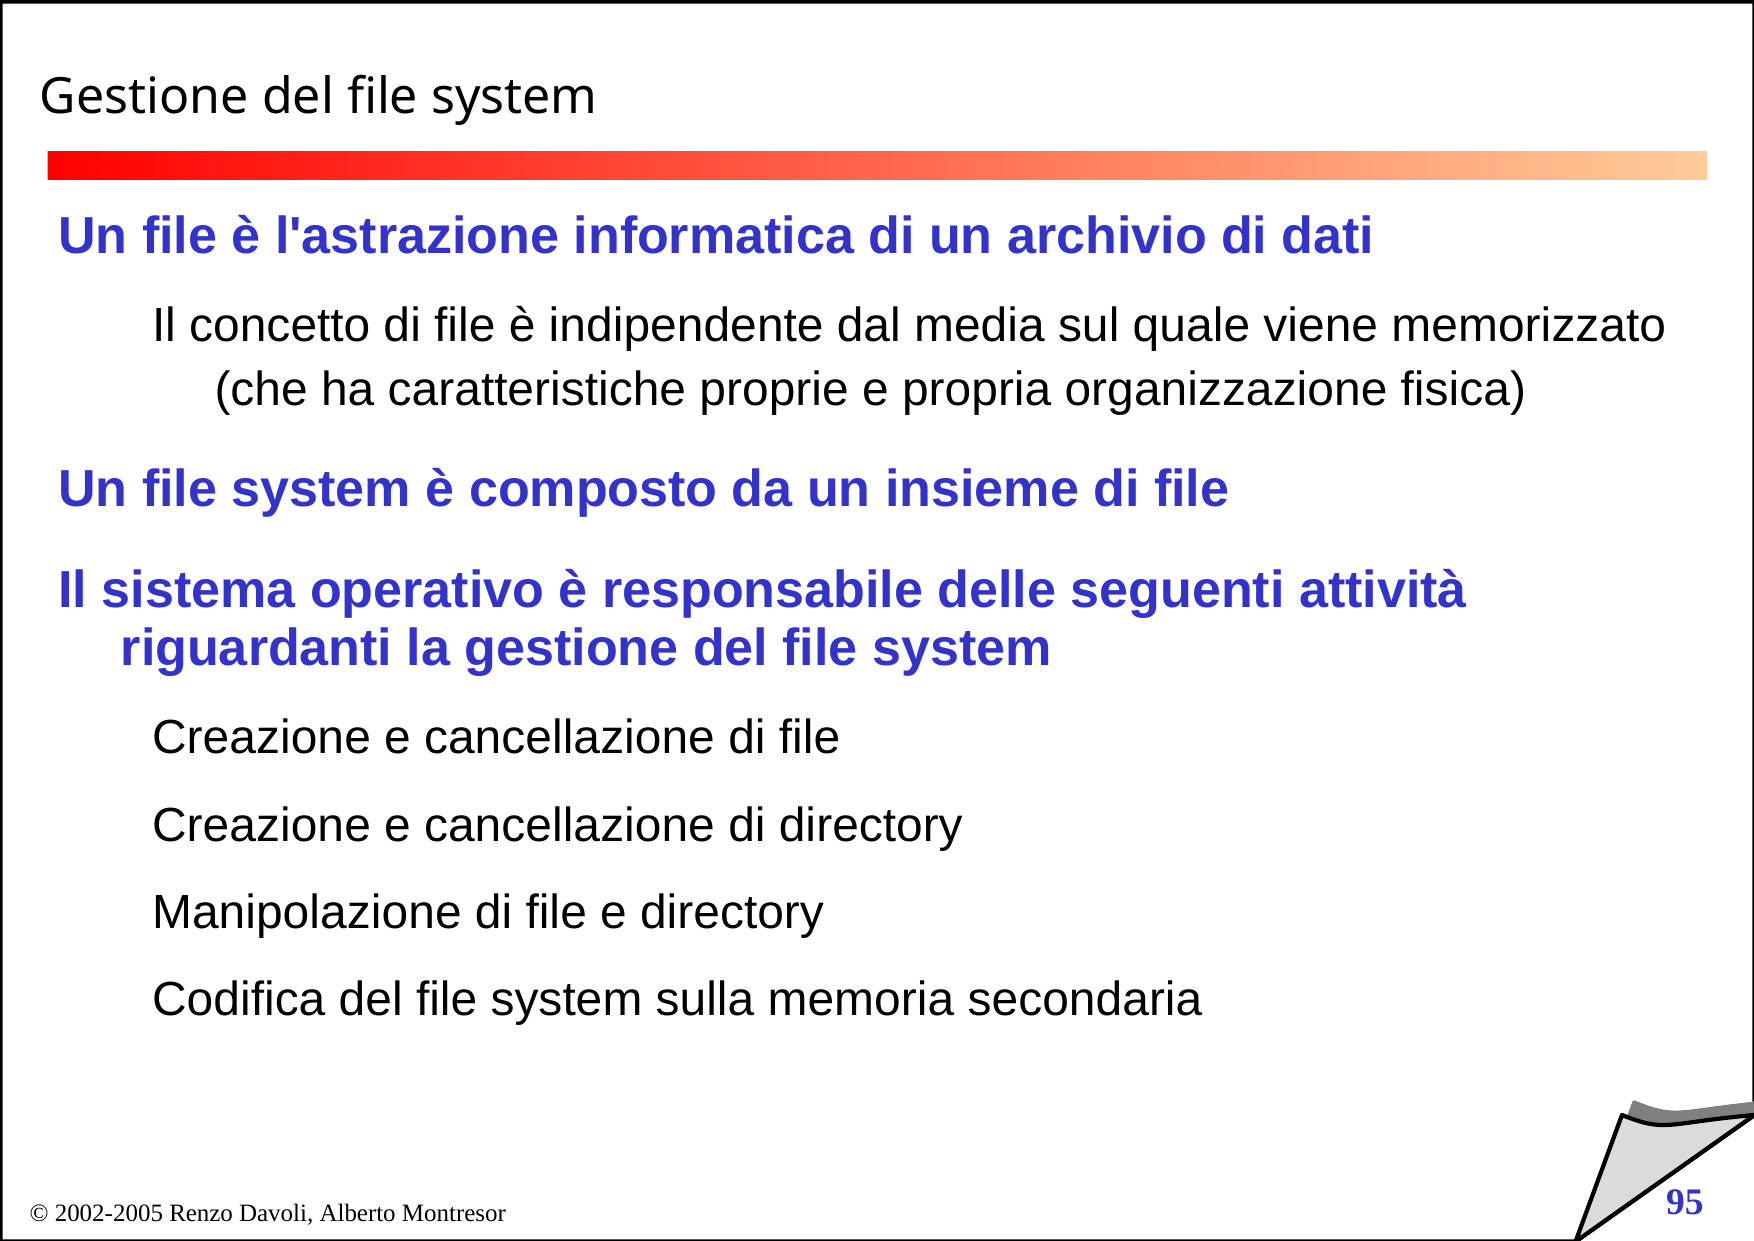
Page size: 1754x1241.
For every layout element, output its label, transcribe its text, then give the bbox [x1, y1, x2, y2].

list Un file è l'astrazione informatica di un archivio di dati Il concetto di file è indipendente dal media sul quale viene memorizzato (che ha caratteristiche proprie e propria organizzazione fisica) Un file system è composto da un insieme di file Il sistema operativo è responsabile delle seguenti attività riguardanti la gestione del file system Creazione e cancellazione di file Creazione e cancellazione di directory Manipolazione di file e directory Codifica del file system sulla memoria secondaria [58, 206, 1696, 1098]
title Gestione del file system [40, 49, 1713, 144]
